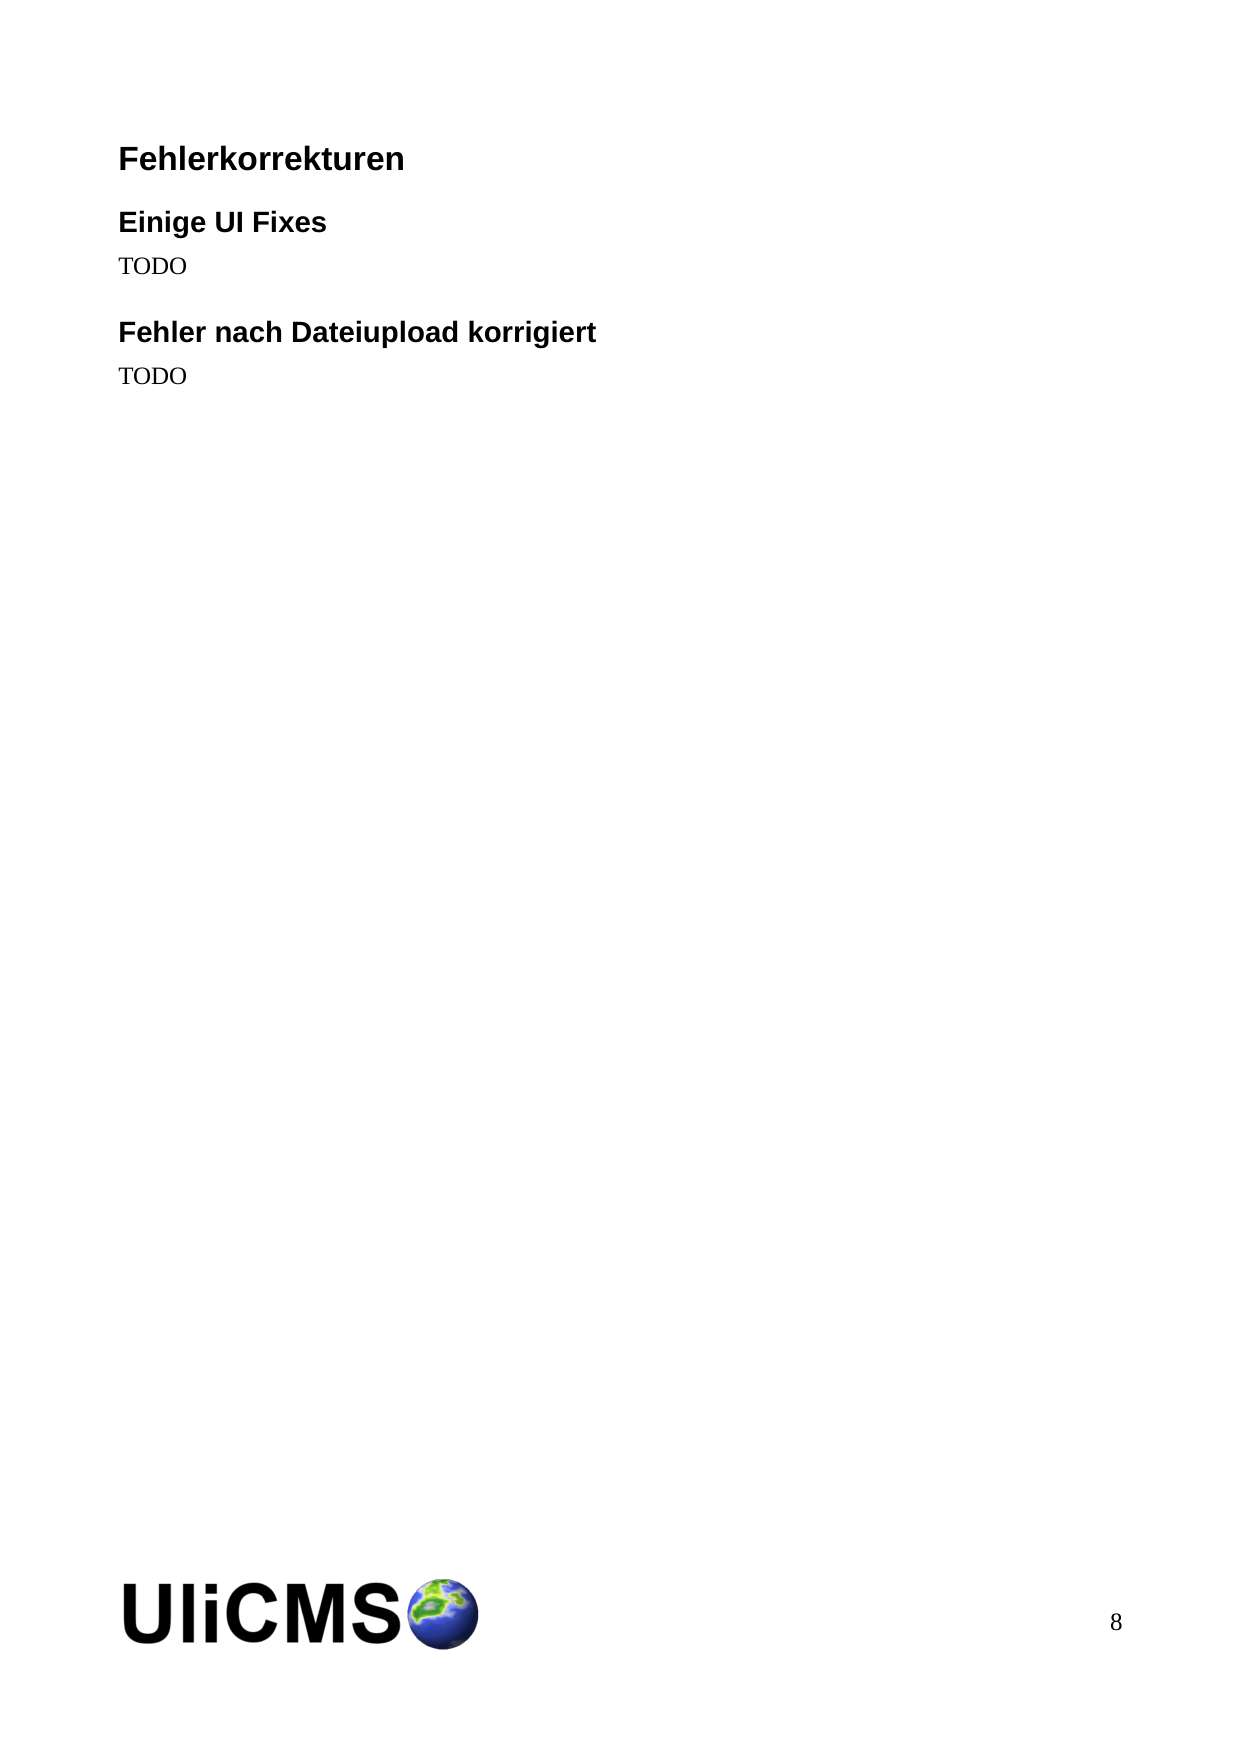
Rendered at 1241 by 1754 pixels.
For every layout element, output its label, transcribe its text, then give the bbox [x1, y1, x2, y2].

text TODO [118, 361, 1122, 389]
subtitle Einige UI Fixes [118, 205, 1122, 238]
text TODO [118, 251, 1122, 280]
subtitle Fehlerkorrekturen [118, 139, 1122, 178]
subtitle Fehler nach Dateiupload korrigiert [118, 314, 1122, 348]
picture [118, 1578, 479, 1652]
